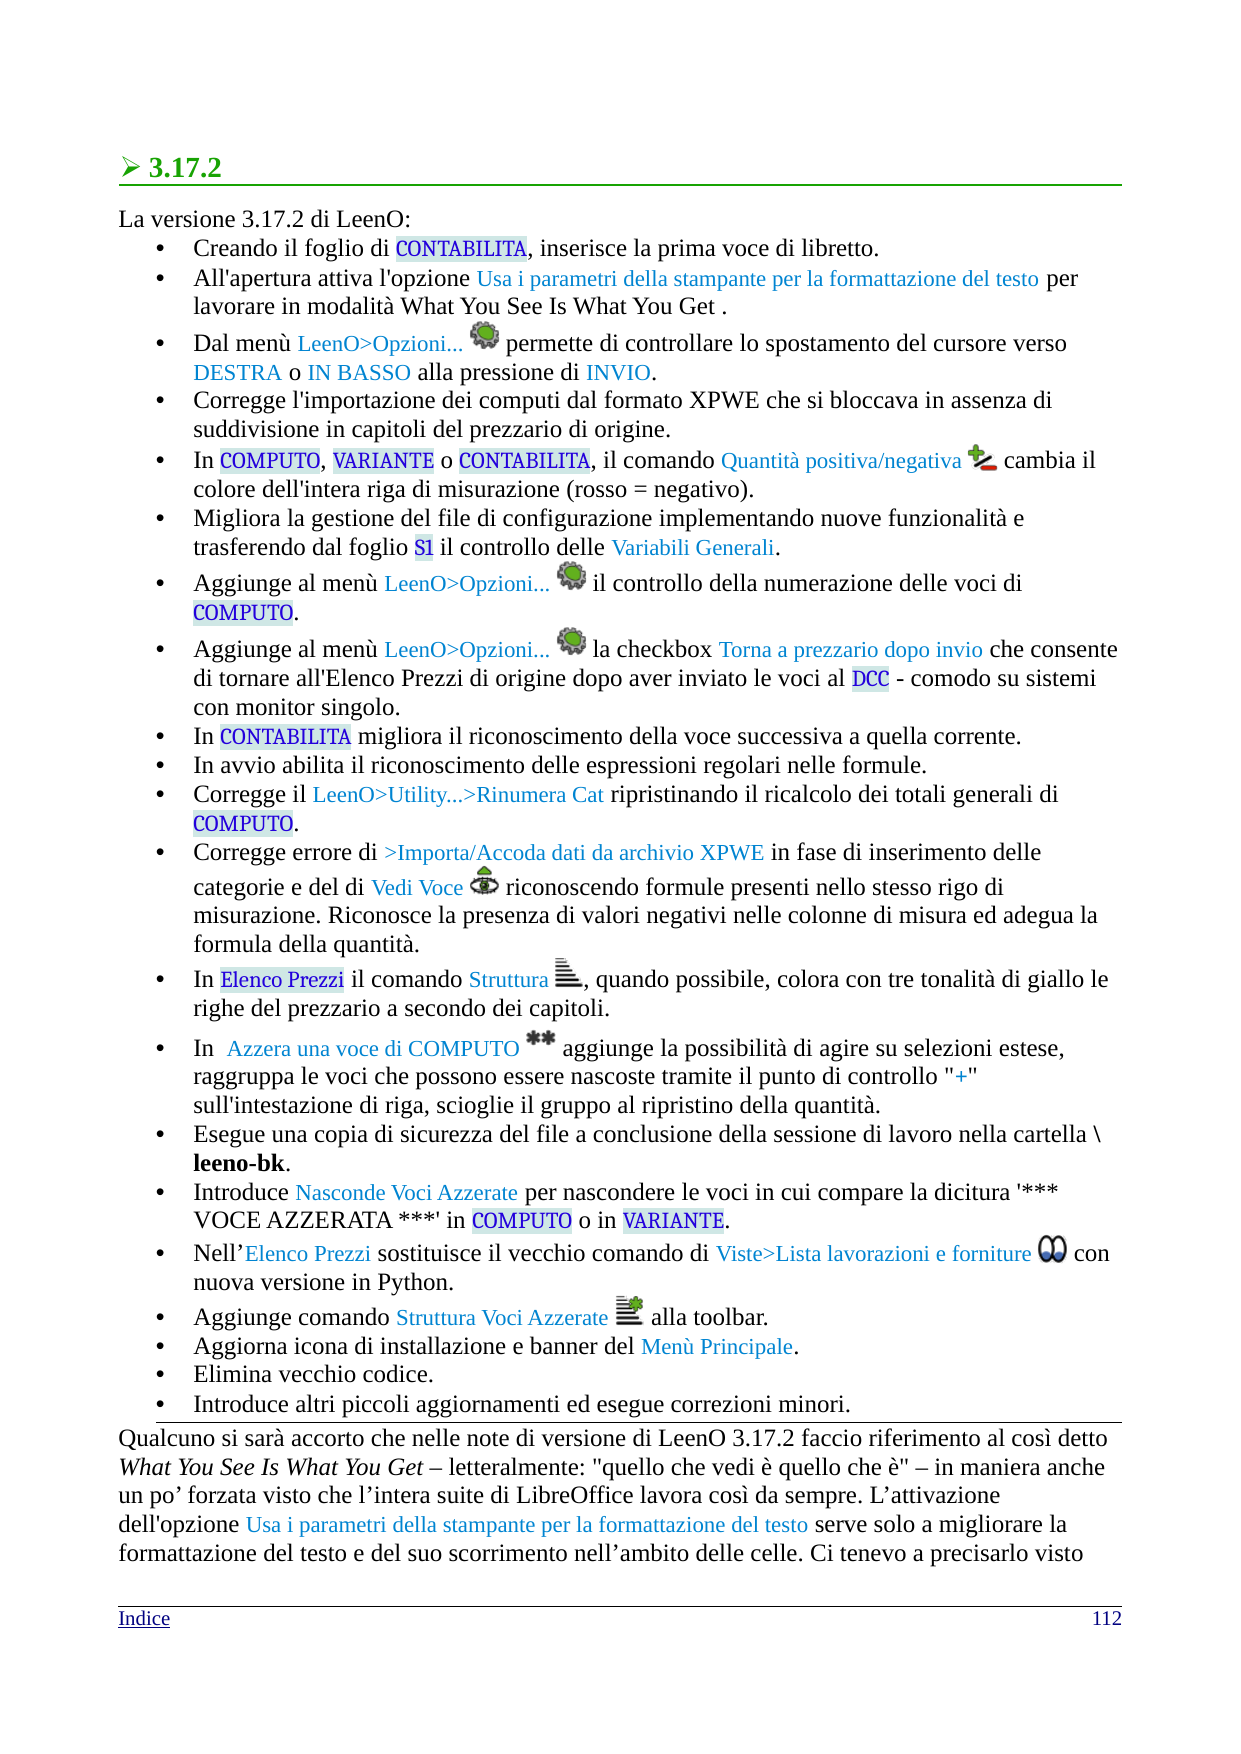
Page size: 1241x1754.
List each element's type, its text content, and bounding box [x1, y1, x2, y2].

text La versione 3.17.2 di LeenO: [118, 204, 1122, 233]
list Dal menù LeenO>Opzioni... permette di controllare lo spostamento del cursore verso DESTRA o IN BASSO alla pressione di INVIO. [156, 320, 1122, 386]
picture [615, 1295, 645, 1326]
picture [554, 958, 583, 988]
picture [967, 443, 998, 473]
list Elimina vecchio codice. [156, 1359, 1122, 1388]
text Qualcuno si sarà accorto che nelle note di versione di LeenO 3.17.2 faccio riferimento al così detto What You See Is What You Get – letteralmente: "quello che vedi è quello che è" – in maniera anche un po’ forzata visto che l’intera suite di LibreOffice lavora così da sempre. L’attivazione dell'opzione Usa i parametri della stampante per la formattazione del testo serve solo a migliorare la formattazione del testo e del suo scorrimento nell’ambito delle celle. Ci tenevo a precisarlo visto [118, 1423, 1122, 1567]
list Corregge errore di >Importa/Accoda dati da archivio XPWE in fase di inserimento delle categorie e del di Vedi Voce riconoscendo formule presenti nello stesso rigo di misurazione. Riconosce la presenza di valori negativi nelle colonne di misura ed adegua la formula della quantità. [156, 837, 1122, 958]
picture [556, 626, 587, 656]
list Nell’Elenco Prezzi sostituisce il vecchio comando di Viste>Lista lavorazioni e forniture con nuova versione in Python. [156, 1234, 1122, 1296]
list Creando il foglio di CONTABILITA, inserisce la prima voce di libretto. [156, 233, 1122, 262]
list Corregge il LeenO>Utility...>Rinumera Cat ripristinando il ricalcolo dei totali generali di COMPUTO. [156, 779, 1122, 837]
list In avvio abilita il riconoscimento delle espressioni regolari nelle formule. [156, 750, 1122, 779]
picture [556, 560, 587, 591]
picture [1037, 1234, 1068, 1264]
list Migliora la gestione del file di configurazione implementando nuove funzionalità e trasferendo dal foglio S1 il controllo delle Variabili Generali. [156, 503, 1122, 561]
list Esegue una copia di sicurezza del file a conclusione della sessione di lavoro nella cartella \leeno-bk. [156, 1119, 1122, 1176]
list Aggiunge al menù LeenO>Opzioni... la checkbox Torna a prezzario dopo invio che consente di tornare all'Elenco Prezzi di origine dopo aver inviato le voci al DCC - comodo su sistemi con monitor singolo. [156, 626, 1122, 721]
list In CONTABILITA migliora il riconoscimento della voce successiva a quella corrente. [156, 721, 1122, 750]
list Introduce Nasconde Voci Azzerate per nascondere le voci in cui compare la dicitura '*** VOCE AZZERATA ***' in COMPUTO o in VARIANTE. [156, 1176, 1122, 1234]
list Aggiunge al menù LeenO>Opzioni... il controllo della numerazione delle voci di COMPUTO. [156, 561, 1122, 626]
picture [525, 1022, 556, 1052]
list In COMPUTO, VARIANTE o CONTABILITA, il comando Quantità positiva/negativa cambia il colore dell'intera riga di misurazione (rosso = negativo). [156, 443, 1122, 503]
picture [469, 865, 500, 896]
list Introduce altri piccoli aggiornamenti ed esegue correzioni minori. [156, 1389, 1122, 1422]
list In Elenco Prezzi il comando Struttura , quando possibile, colora con tre tonalità di giallo le righe del prezzario a secondo dei capitoli. [156, 958, 1122, 1022]
list Corregge l'importazione dei computi dal formato XPWE che si bloccava in assenza di suddivisione in capitoli del prezzario di origine. [156, 386, 1122, 443]
picture [469, 320, 500, 350]
list All'apertura attiva l'opzione Usa i parametri della stampante per la formattazione del testo per lavorare in modalità What You See Is What You Get . [156, 262, 1122, 320]
list In Azzera una voce di COMPUTO aggiunge la possibilità di agire su selezioni estese, raggruppa le voci che possono essere nascoste tramite il punto di controllo "+" sull'intestazione di riga, scioglie il gruppo al ripristino della quantità. [156, 1022, 1122, 1119]
list Aggiorna icona di installazione e banner del Menù Principale. [156, 1331, 1122, 1359]
list Aggiunge comando Struttura Voci Azzerate alla toolbar. [156, 1296, 1122, 1331]
subtitle 3.17.2 [119, 150, 1122, 184]
